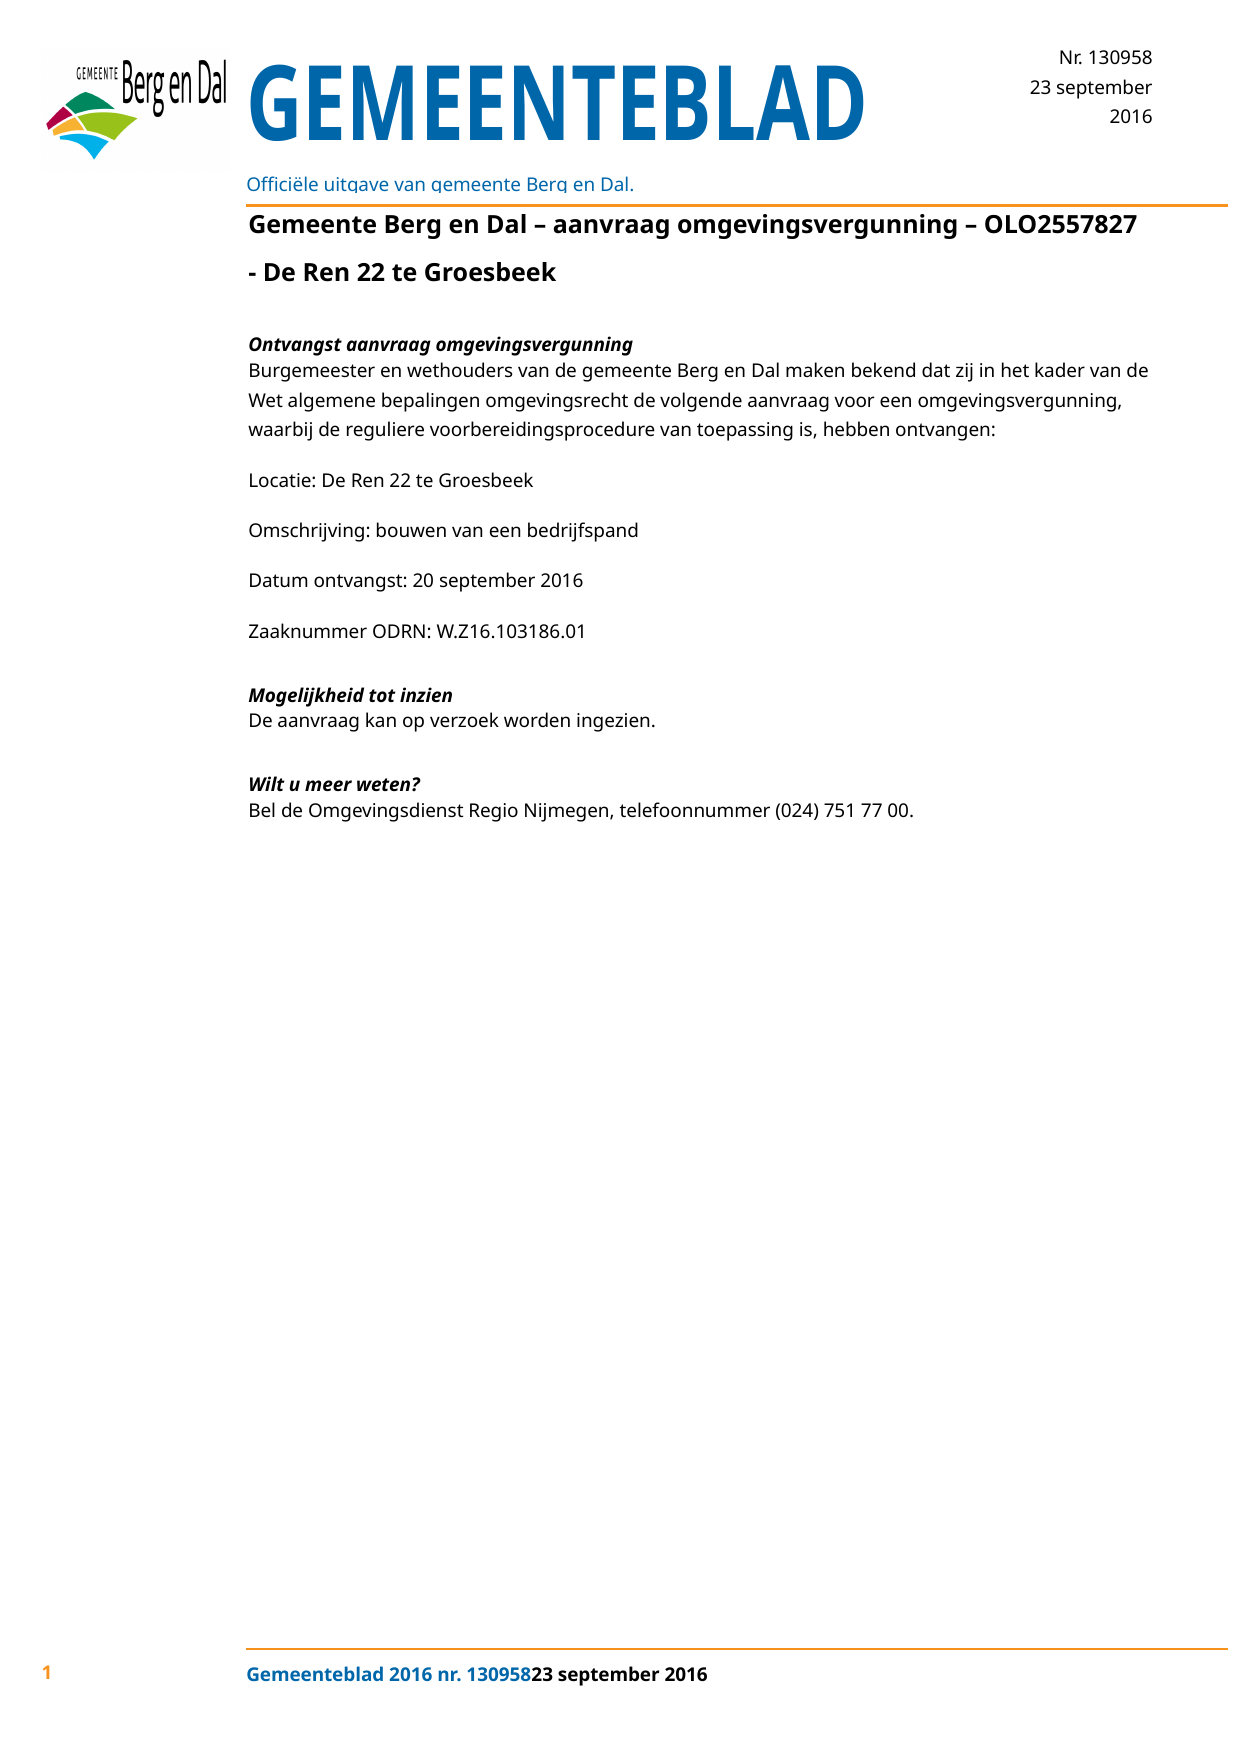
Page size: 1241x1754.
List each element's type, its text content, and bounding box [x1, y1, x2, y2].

picture [41, 47, 231, 172]
text Zaaknummer ODRN: W.Z16.103186.01 [248, 618, 1152, 644]
text De aanvraag kan op verzoek worden ingezien. [248, 708, 1152, 733]
text Datum ontvangst: 20 september 2016 [248, 568, 1152, 593]
text Omschrijving: bouwen van een bedrijfspand [248, 517, 1152, 543]
text Mogelijkheid tot inzien [248, 682, 1152, 708]
text Wilt u meer weten? [248, 772, 1152, 797]
text Ontvangst aanvraag omgevingsvergunning [248, 331, 1152, 357]
text Bel de Omgevingsdienst Regio Nijmegen, telefoonnummer (024) 751 77 00. [248, 797, 1152, 823]
text Burgemeester en wethouders van de gemeente Berg en Dal maken bekend dat zij in het kader van de Wet algemene bepalingen omgevingsrecht de volgende aanvraag voor een omgevingsvergunning, waarbij de reguliere voorbereidingsprocedure van toepassing is, hebben ontvangen: [248, 357, 1152, 442]
text Locatie: De Ren 22 te Groesbeek [248, 467, 1152, 492]
text Gemeente Berg en Dal – aanvraag omgevingsvergunning – OLO2557827 - De Ren 22 te Groesbeek [248, 207, 1152, 288]
